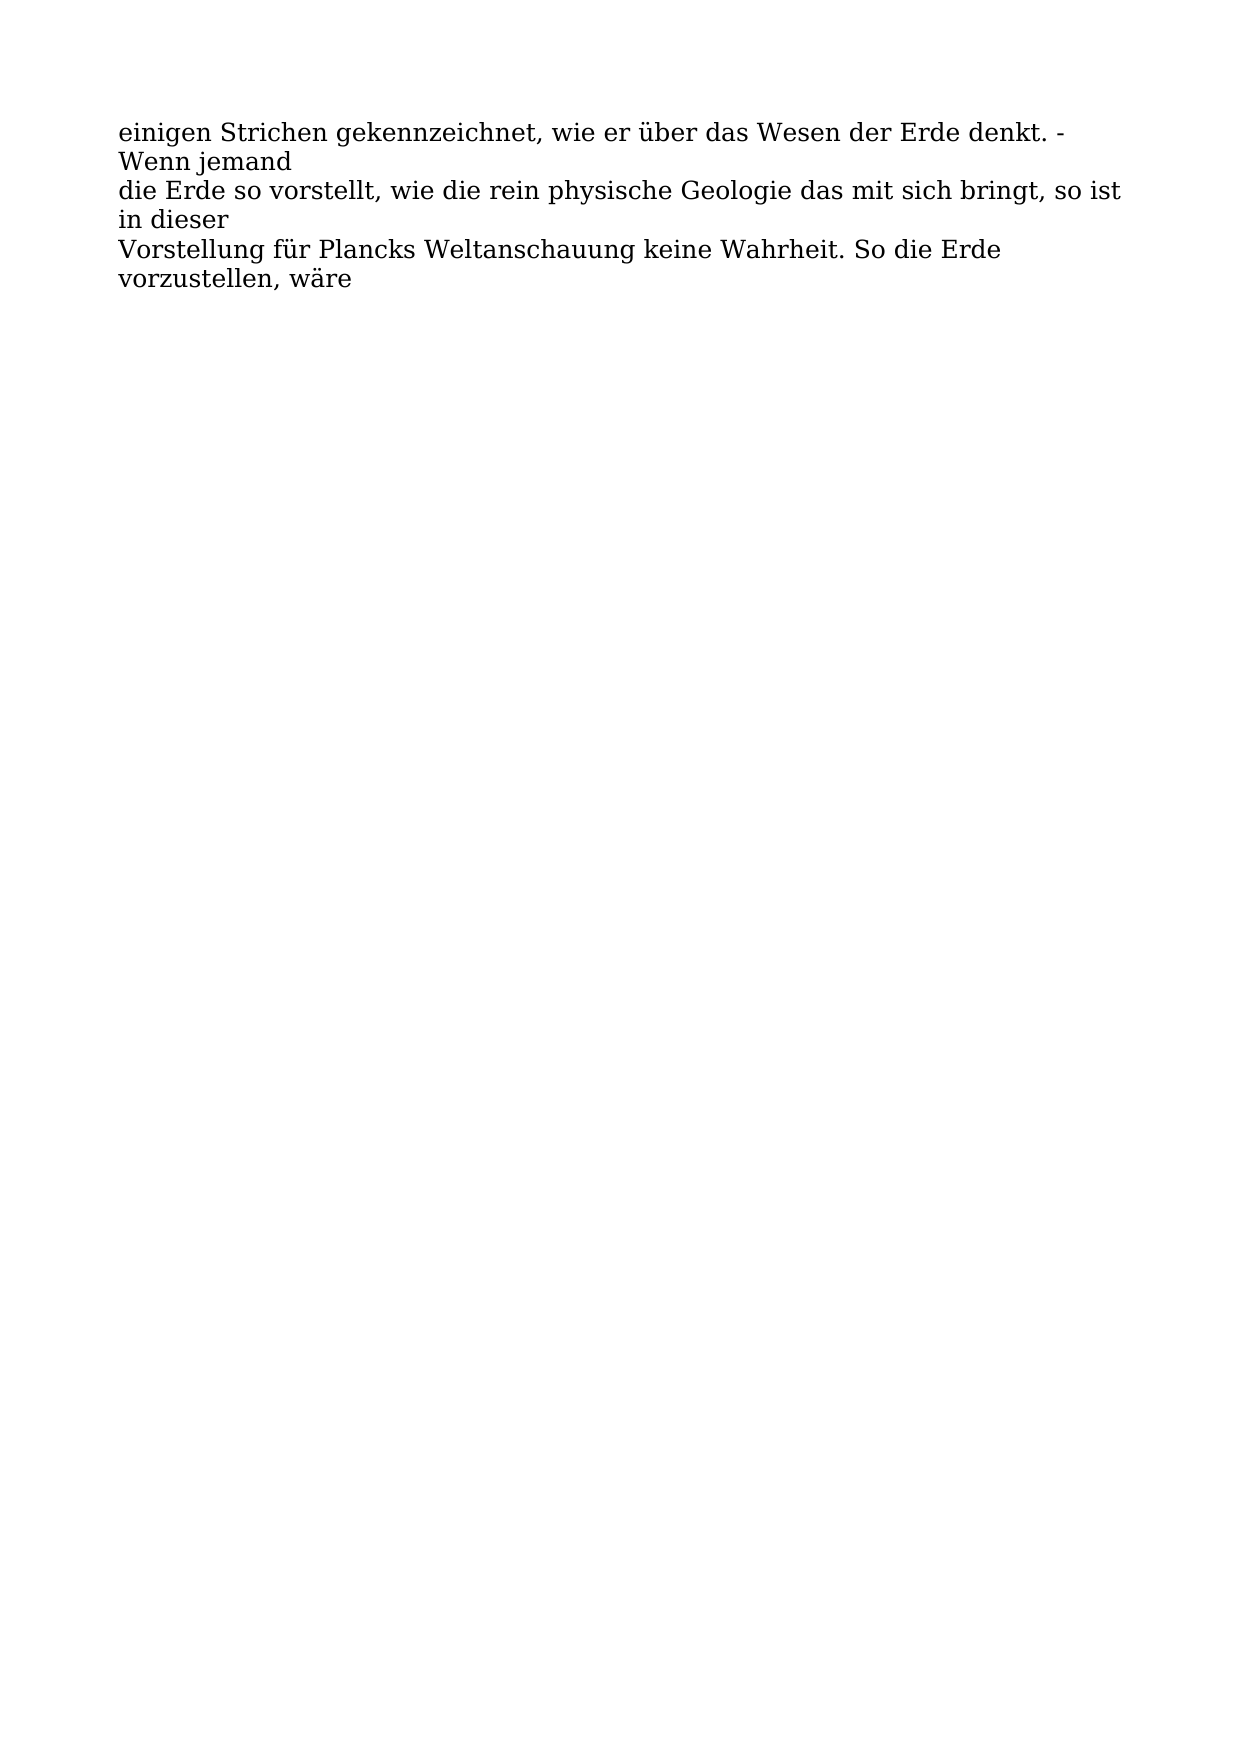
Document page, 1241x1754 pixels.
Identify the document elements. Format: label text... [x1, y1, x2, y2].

text einigen Strichen gekennzeichnet, wie er über das Wesen der Erde denkt. - Wenn jemand [118, 118, 1122, 176]
text die Erde so vorstellt, wie die rein physische Geologie das mit sich bringt, so ist in dieser [118, 176, 1122, 235]
text Vorstellung für Plancks Weltanschauung keine Wahrheit. So die Erde vorzustellen, wäre [118, 235, 1122, 293]
